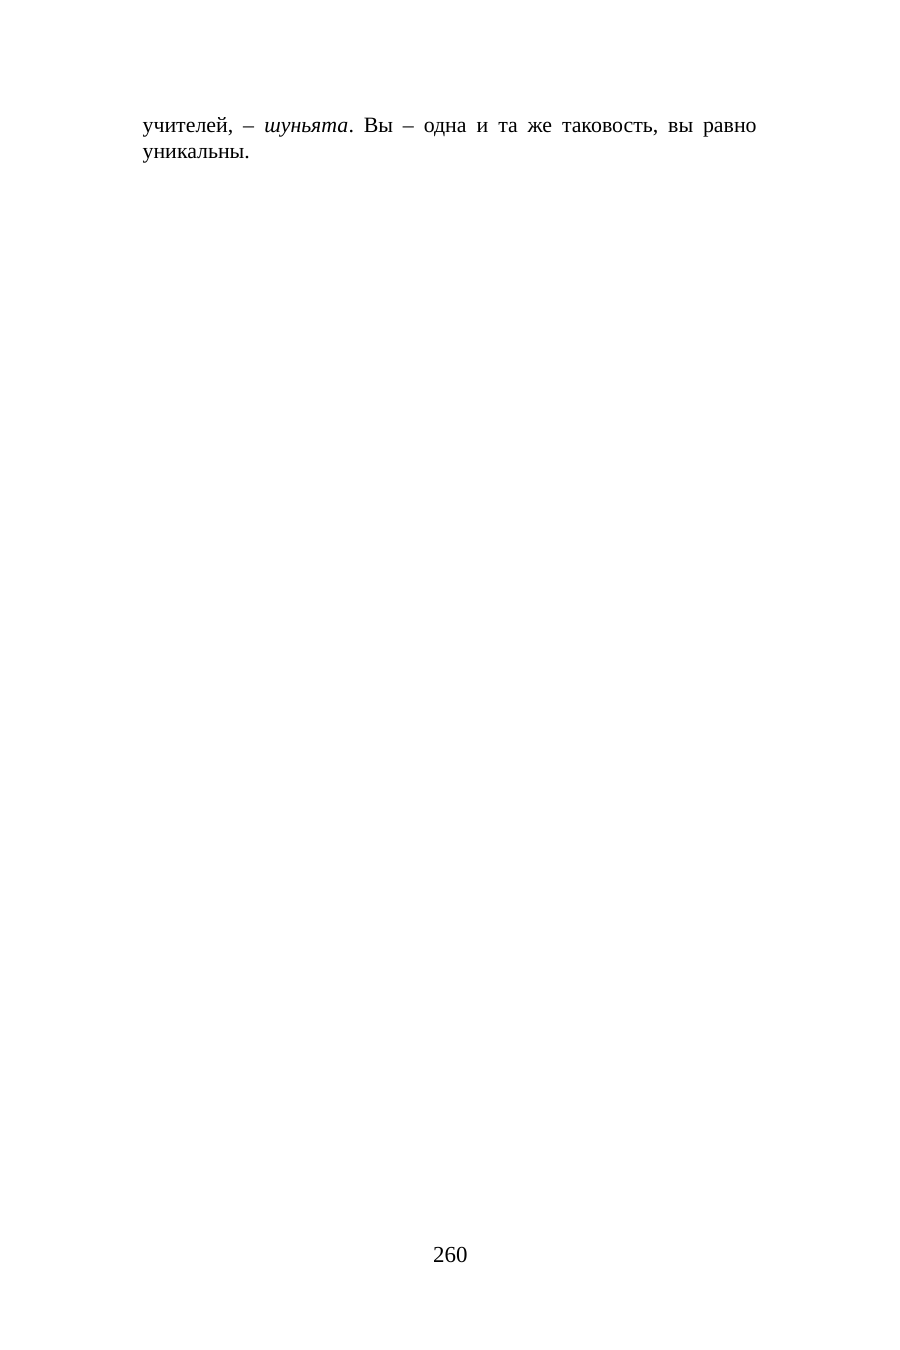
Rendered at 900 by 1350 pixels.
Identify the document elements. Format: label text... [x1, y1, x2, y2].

text учителей, – шуньята. Вы – одна и та же таковость, вы равно уникальны. [142, 112, 757, 163]
